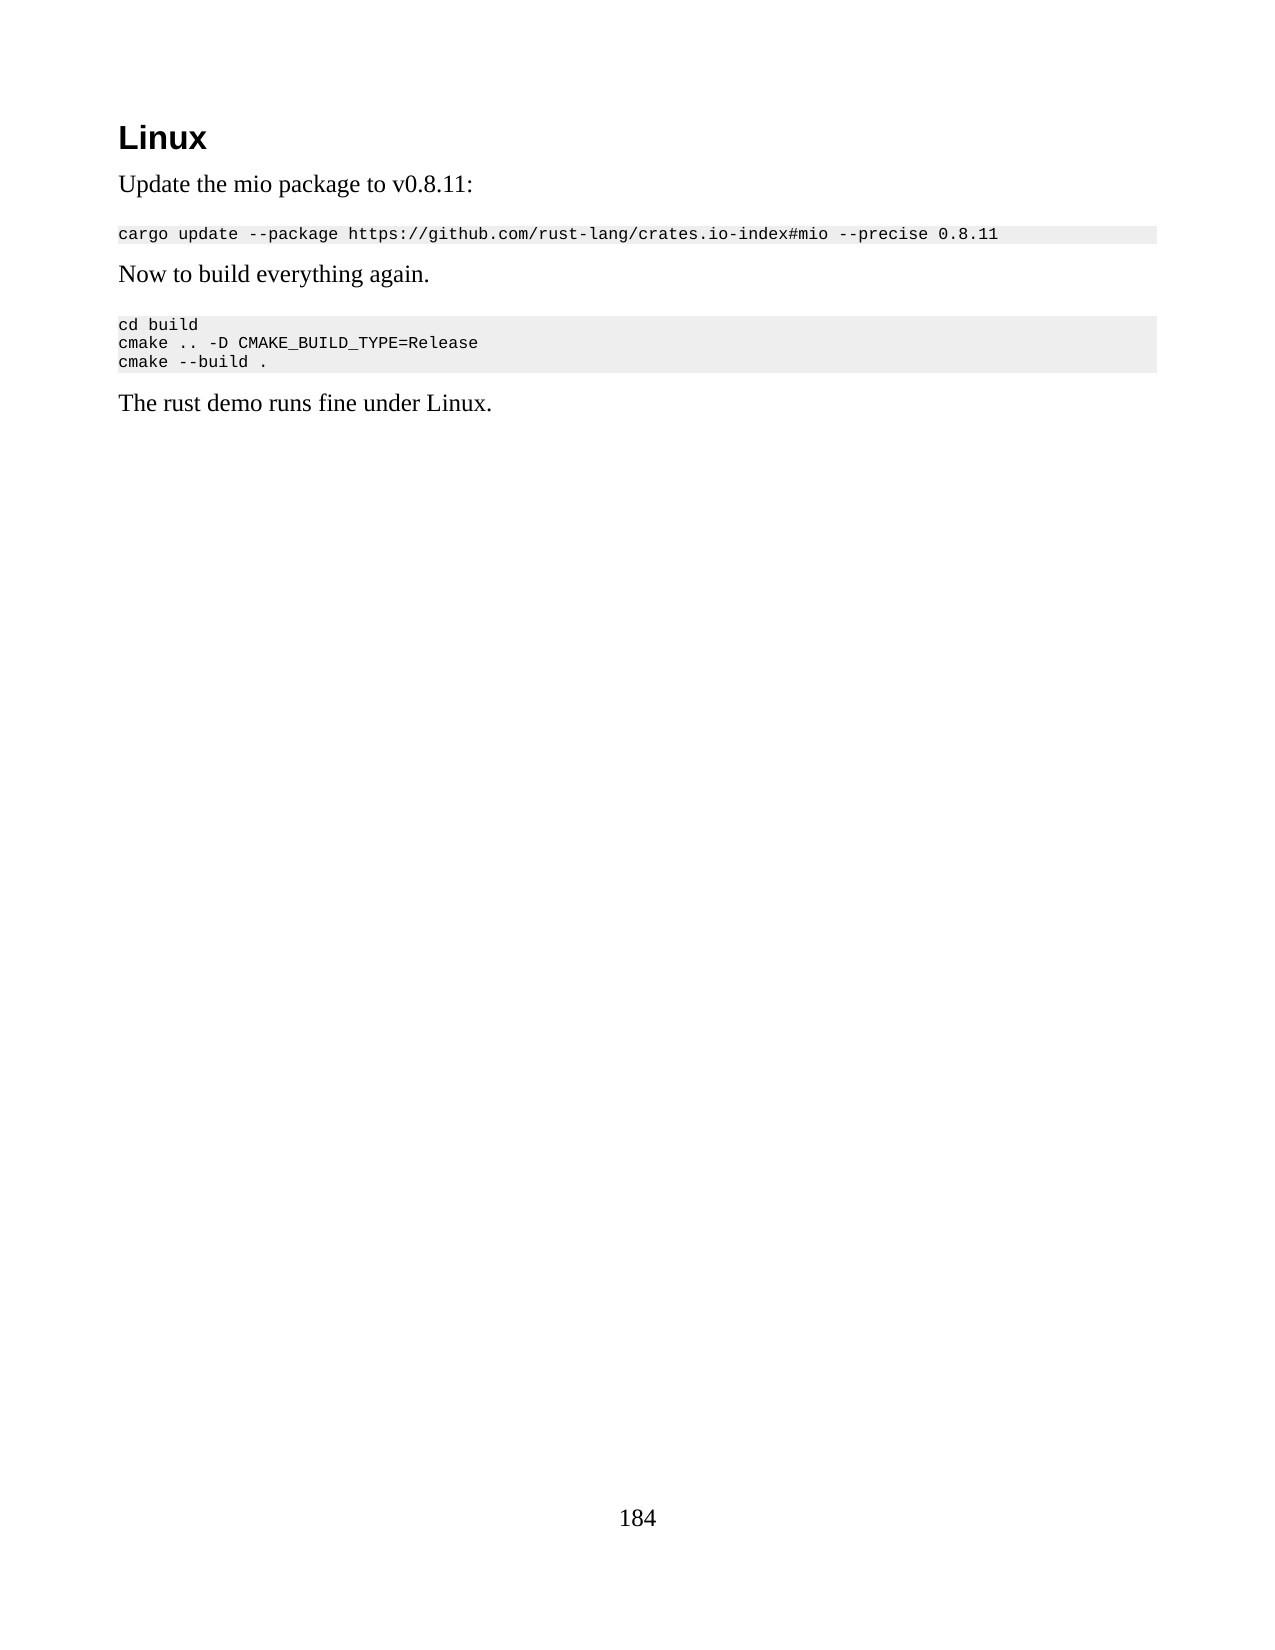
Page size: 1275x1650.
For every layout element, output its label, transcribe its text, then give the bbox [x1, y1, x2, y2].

text The rust demo runs fine under Linux. [118, 388, 1157, 416]
text Now to build everything again. [118, 259, 1157, 288]
text cargo update --package https://github.com/rust-lang/crates.io-index#mio --precise 0.8.11 [118, 226, 1157, 244]
text cmake .. -D CMAKE_BUILD_TYPE=Release [118, 335, 1157, 354]
text Update the mio package to v0.8.11: [118, 169, 1157, 198]
subtitle Linux [118, 118, 1157, 157]
text cmake --build . [118, 354, 1157, 373]
text cd build [118, 316, 1157, 335]
